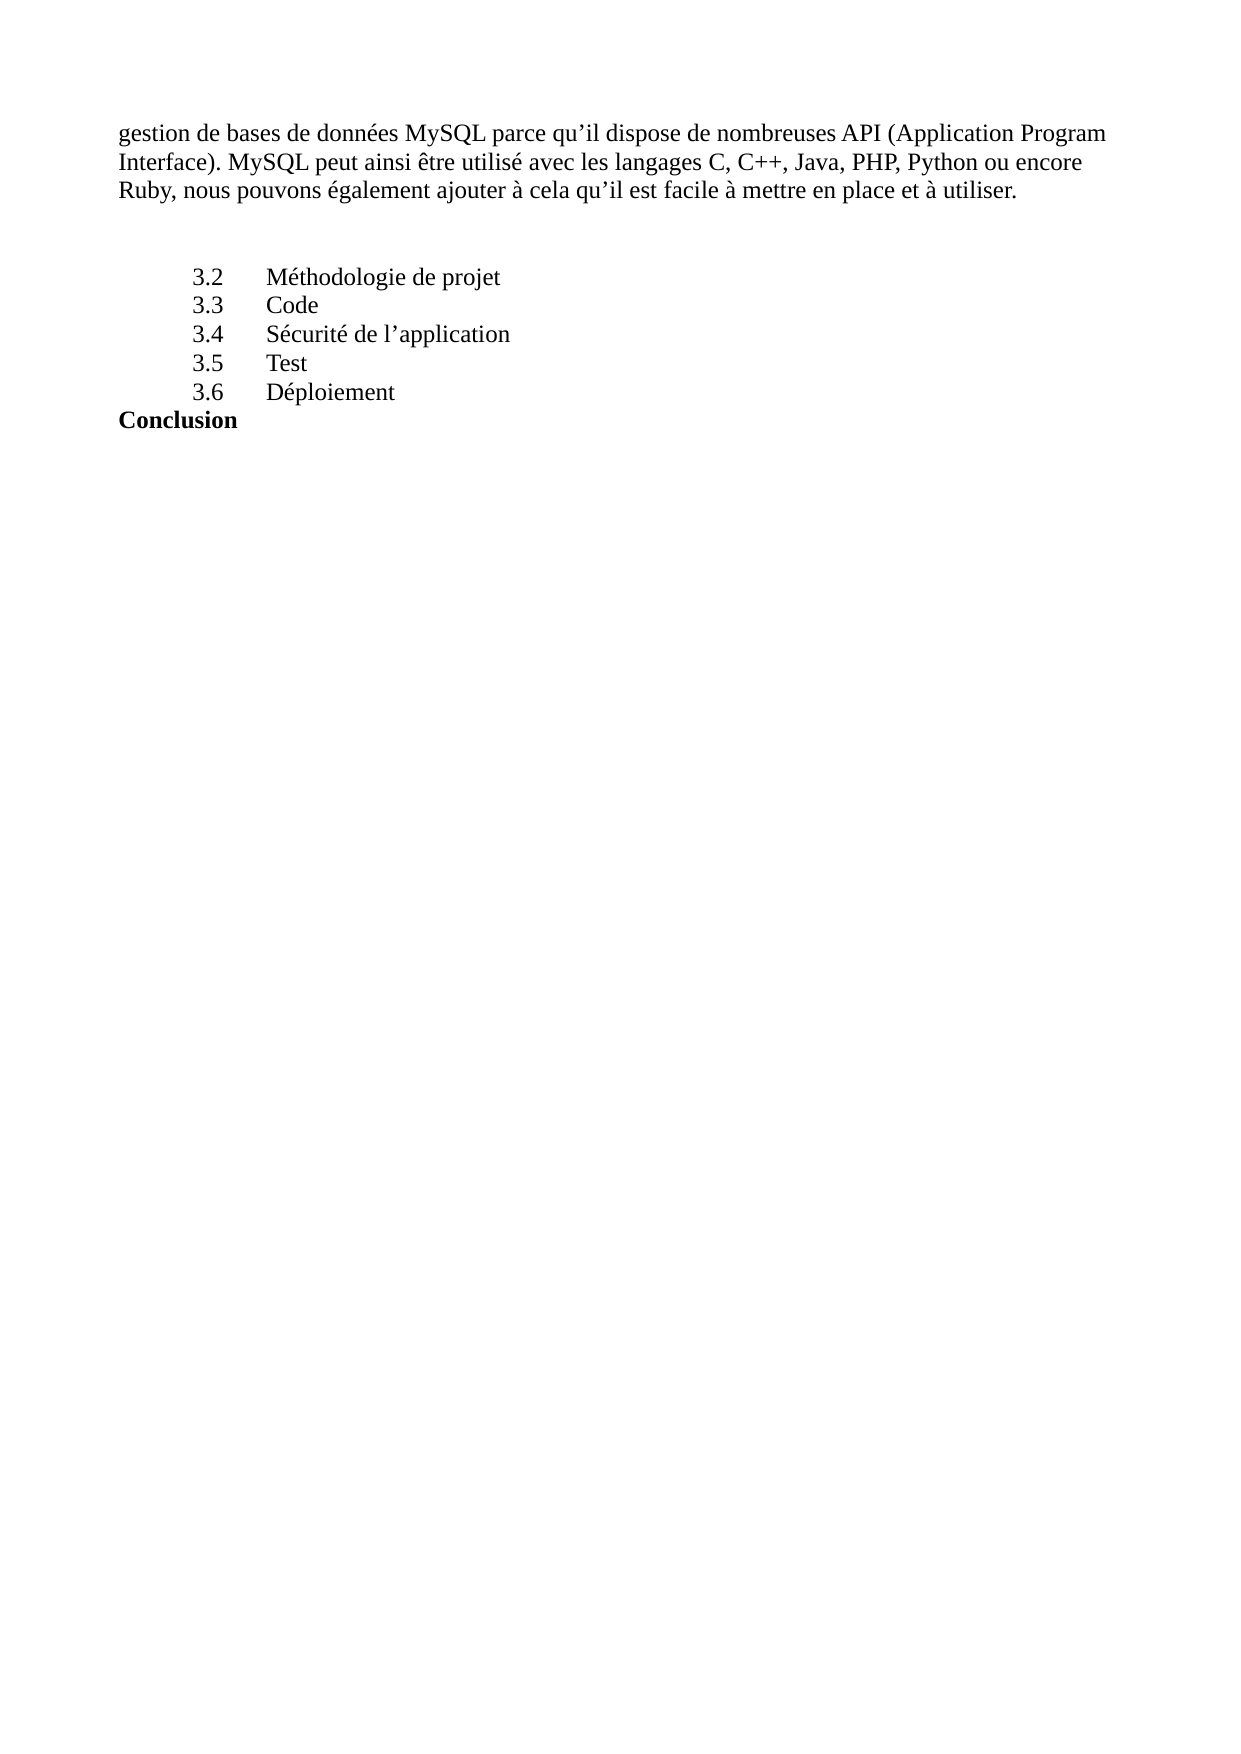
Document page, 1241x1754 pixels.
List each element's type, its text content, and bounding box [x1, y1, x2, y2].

text 3.5 Test [192, 348, 1122, 377]
text 3.4 Sécurité de l’application [192, 319, 1122, 348]
text 3.3 Code [192, 291, 1122, 319]
text gestion de bases de données MySQL parce qu’il dispose de nombreuses API (Application Program Interface). MySQL peut ainsi être utilisé avec les langages C, C++, Java, PHP, Python ou encore Ruby, nous pouvons également ajouter à cela qu’il est facile à mettre en place et à utiliser. [118, 118, 1122, 204]
text 3.6 Déploiement [192, 377, 1122, 406]
text Conclusion [118, 406, 1122, 434]
text 3.2 Méthodologie de projet [192, 262, 1122, 291]
